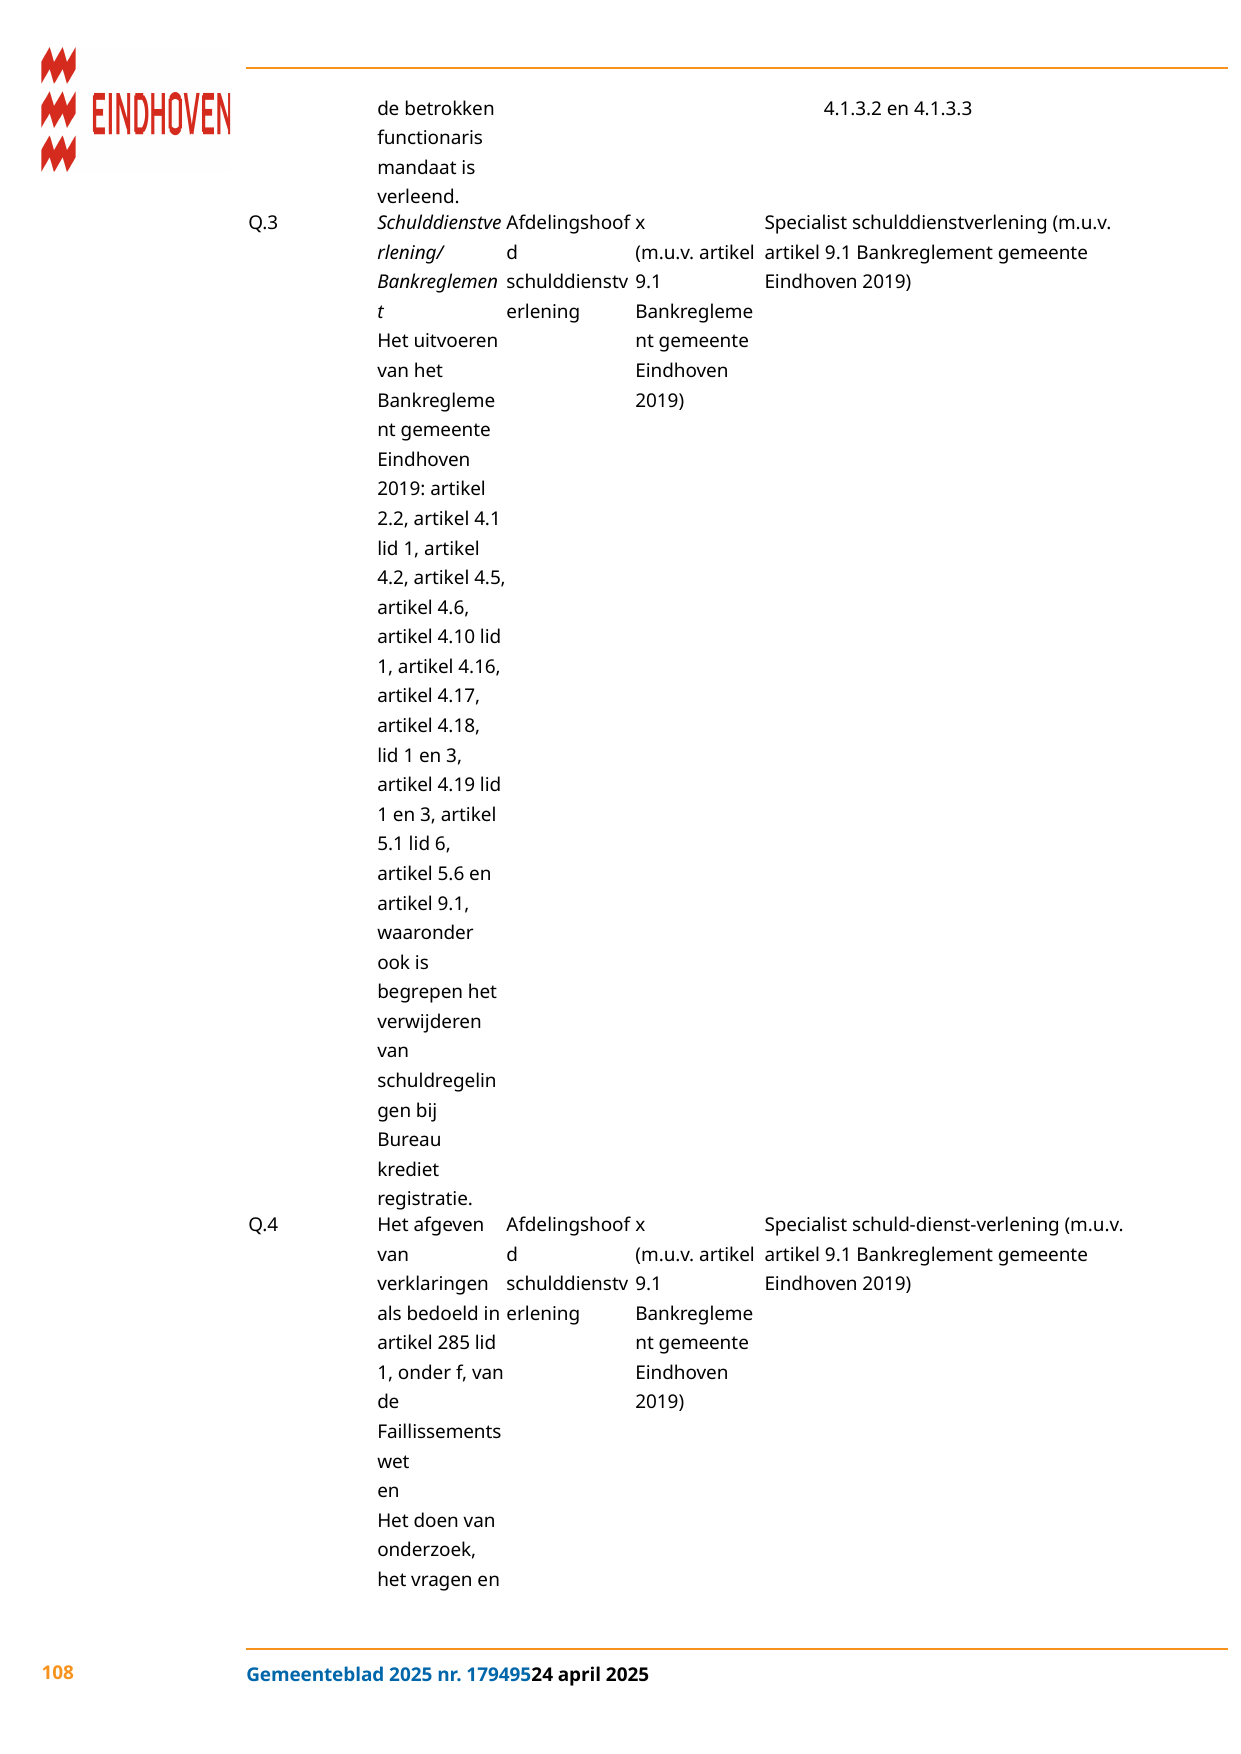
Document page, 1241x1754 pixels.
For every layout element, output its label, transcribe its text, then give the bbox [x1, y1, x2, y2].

table_cell Q.4 [248, 1211, 377, 1592]
table_cell [248, 95, 377, 209]
table_cell x (m.u.v. artikel 9.1 Bankreglement gemeente Eindhoven 2019) [635, 209, 764, 1211]
table_cell [635, 95, 764, 209]
table_cell de betrokken functionaris mandaat is verleend. [377, 95, 506, 209]
table_cell Afdelingshoofd schulddienstverlening [506, 1211, 635, 1592]
table_cell Specialist schulddienstverlening (m.u.v. artikel 9.1 Bankreglement gemeente Eindhoven 2019) [764, 209, 1152, 1211]
table_cell Specialist schuld-dienst-verlening (m.u.v. artikel 9.1 Bankreglement gemeente Eindhoven 2019) [764, 1211, 1152, 1592]
table_cell [506, 95, 635, 209]
picture [41, 47, 231, 172]
table_cell Q.3 [248, 209, 377, 1211]
table_cell x (m.u.v. artikel 9.1 Bankreglement gemeente Eindhoven 2019) [635, 1211, 764, 1592]
table_cell 4.1.3.2 en 4.1.3.3 [764, 95, 1152, 209]
table_cell Het afgeven van verklaringen als bedoeld in artikel 285 lid 1, onder f, van de Faillissementswet en Het doen van onderzoek, het vragen en [377, 1211, 506, 1592]
table_cell Schulddienstverlening/Bankreglement Het uitvoeren van het Bankreglement gemeente Eindhoven 2019: artikel 2.2, artikel 4.1 lid 1, artikel 4.2, artikel 4.5, artikel 4.6, artikel 4.10 lid 1, artikel 4.16, artikel 4.17, artikel 4.18, lid 1 en 3, artikel 4.19 lid 1 en 3, artikel 5.1 lid 6, artikel 5.6 en artikel 9.1, waaronder ook is begrepen het verwijderen van schuldregelingen bij Bureau krediet registratie. [377, 209, 506, 1211]
table_cell Afdelingshoofd schulddienstverlening [506, 209, 635, 1211]
